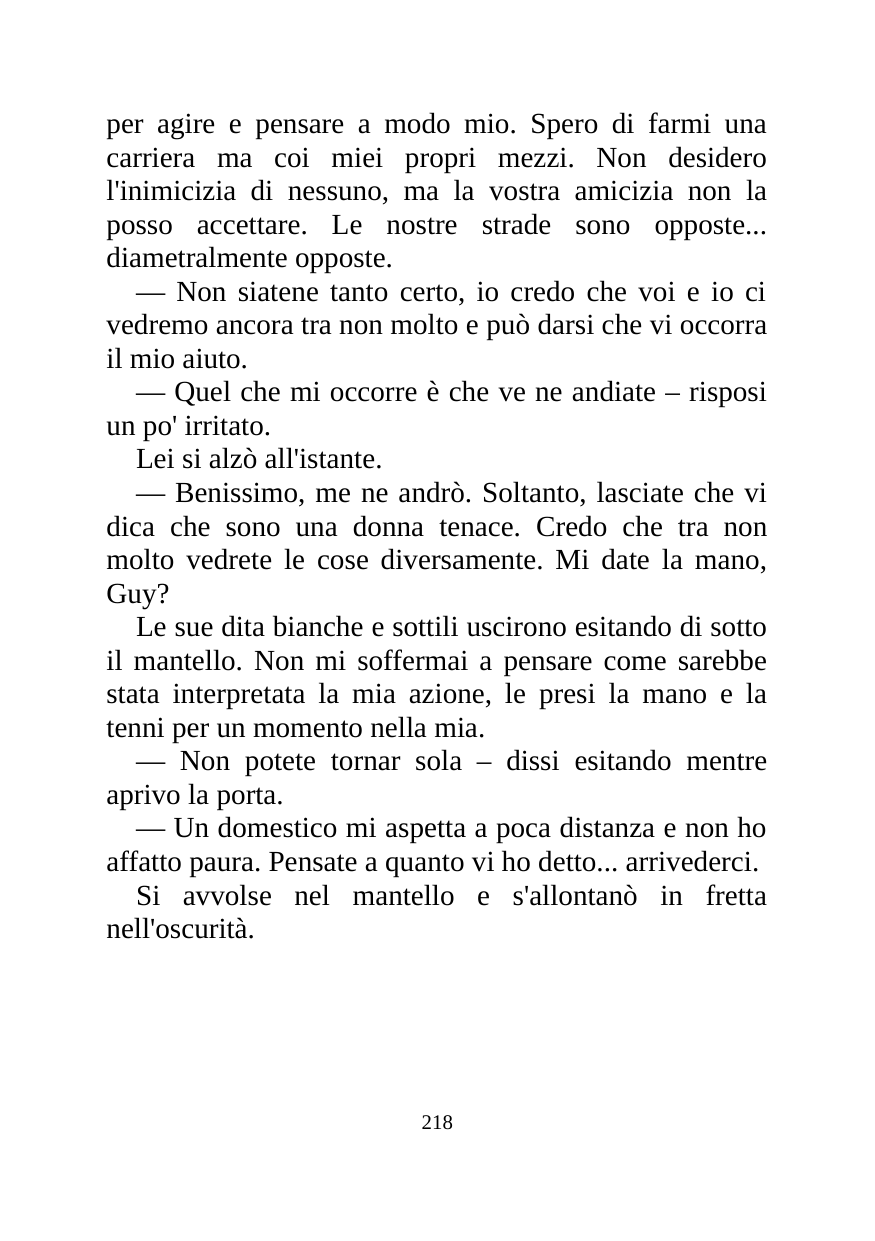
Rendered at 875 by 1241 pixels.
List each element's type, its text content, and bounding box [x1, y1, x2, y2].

text — Un domestico mi aspetta a poca distanza e non ho affatto paura. Pensate a quanto vi ho detto... arrivederci. [106, 811, 768, 878]
text Lei si alzò all'istante. [106, 442, 768, 475]
text Si avvolse nel mantello e s'allontanò in fretta nell'oscurità. [106, 878, 768, 945]
text Le sue dita bianche e sottili uscirono esitando di sotto il mantello. Non mi soffermai a pensare come sarebbe stata interpretata la mia azione, le presi la mano e la tenni per un momento nella mia. [106, 609, 768, 743]
text — Non siatene tanto certo, io credo che voi e io ci vedremo ancora tra non molto e può darsi che vi occorra il mio aiuto. [106, 274, 768, 374]
text — Benissimo, me ne andrò. Soltanto, lasciate che vi dica che sono una donna tenace. Credo che tra non molto vedrete le cose diversamente. Mi date la mano, Guy? [106, 475, 768, 609]
text — Non potete tornar sola – dissi esitando mentre aprivo la porta. [106, 743, 768, 811]
text per agire e pensare a modo mio. Spero di farmi una carriera ma coi miei propri mezzi. Non desidero l'inimicizia di nessuno, ma la vostra amicizia non la posso accettare. Le nostre strade sono opposte... diametralmente opposte. [106, 106, 768, 274]
text — Quel che mi occorre è che ve ne andiate – risposi un po' irritato. [106, 374, 768, 442]
